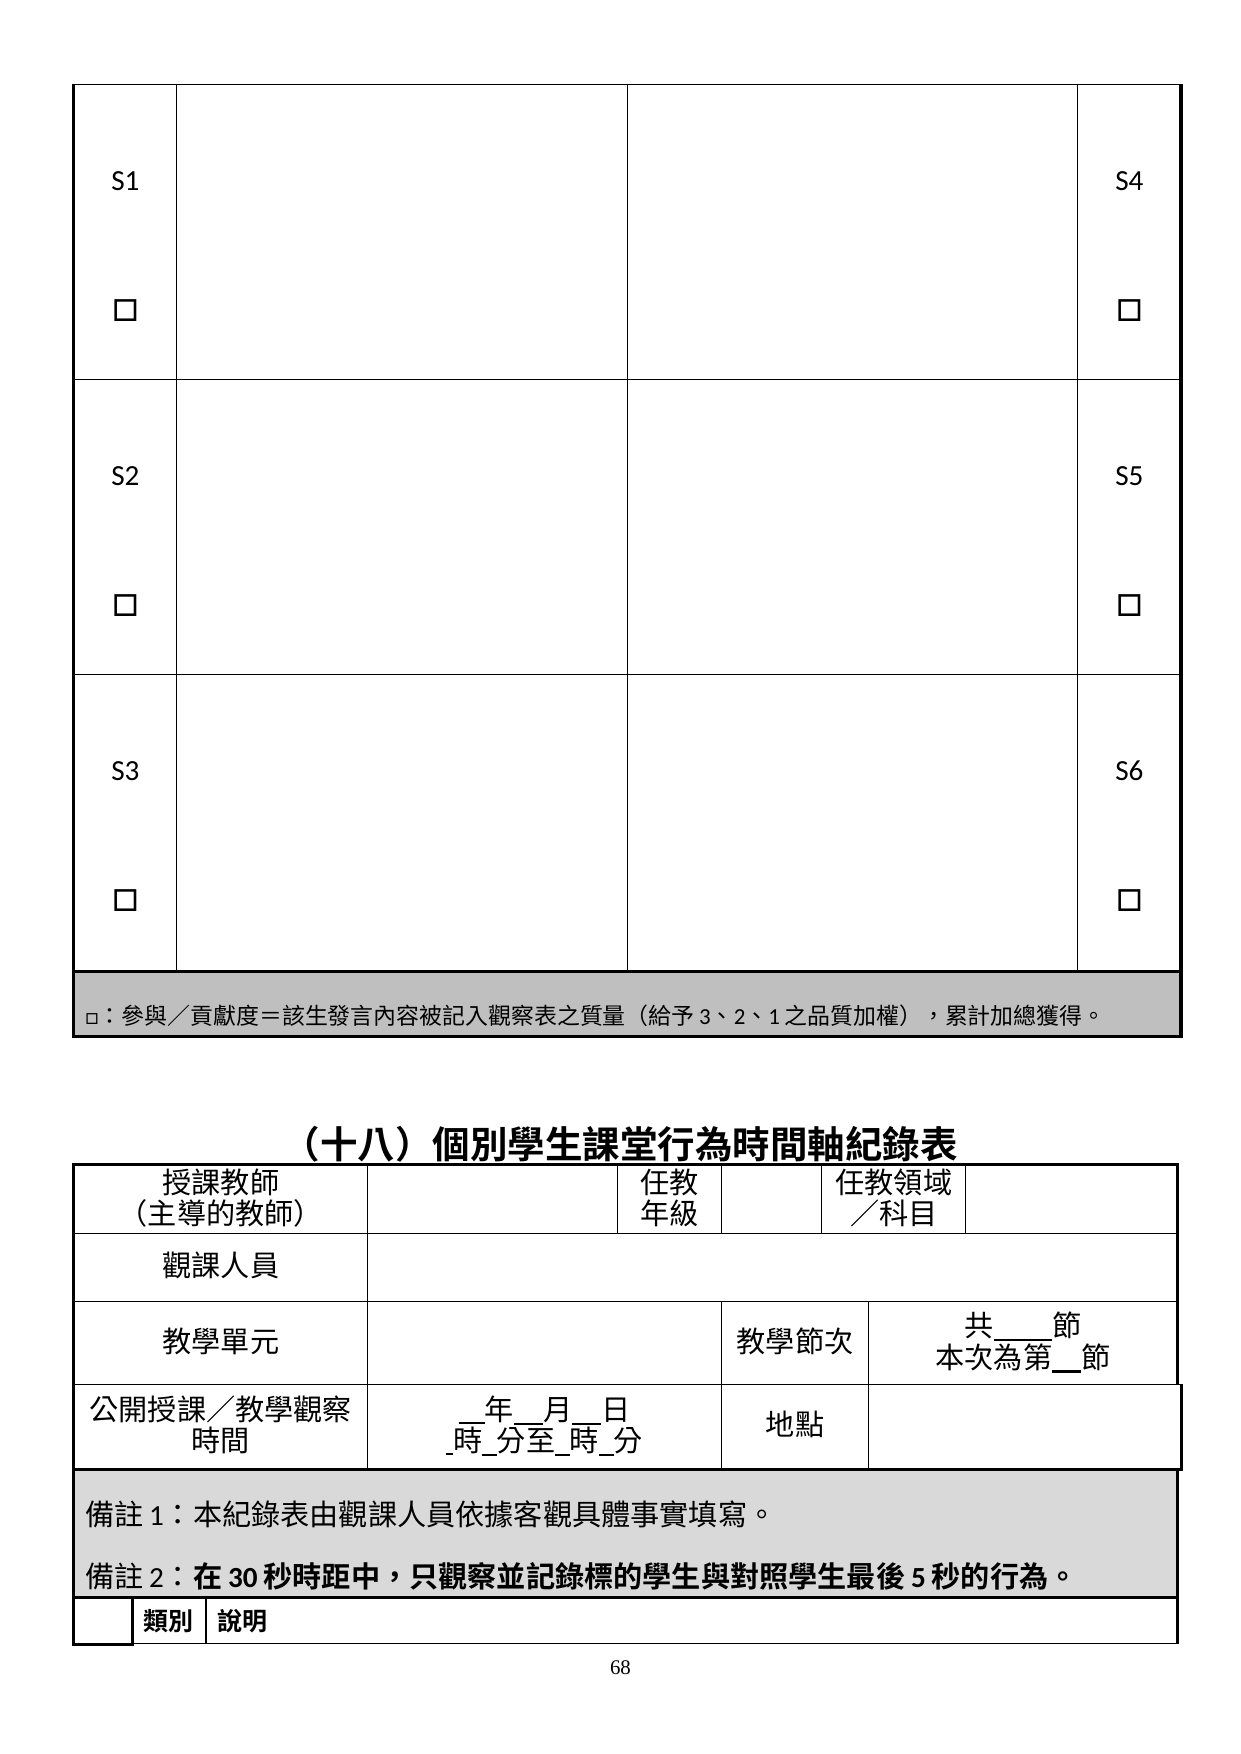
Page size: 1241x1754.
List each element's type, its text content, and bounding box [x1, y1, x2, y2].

table_header [722, 1166, 821, 1233]
table_cell 共 節 本次為第 節 [869, 1302, 1176, 1384]
table_header [368, 1166, 617, 1233]
table_cell 公開授課∕教學觀察時間 [75, 1385, 367, 1468]
table_header 授課教師 （主導的教師） [75, 1166, 367, 1233]
table_header [966, 1166, 1176, 1233]
table_cell 教學節次 [722, 1302, 868, 1384]
table_header 任教領域∕科目 [822, 1166, 965, 1233]
table_cell [177, 380, 627, 674]
table_cell 地點 [722, 1385, 868, 1468]
table_cell [628, 85, 1077, 379]
table_cell S5 □ [1078, 380, 1179, 674]
table_cell 類別 [134, 1599, 205, 1643]
table_cell [628, 675, 1077, 969]
table_cell S3 □ [75, 675, 176, 969]
table_cell 年 月 日 時 分至 時 分 [368, 1385, 721, 1468]
table_cell [869, 1385, 1180, 1468]
table_cell [177, 675, 627, 969]
table_cell [368, 1302, 721, 1384]
table_cell 教學單元 [75, 1302, 367, 1384]
table_cell S2 □ [75, 380, 176, 674]
table_cell S6 □ [1078, 675, 1179, 969]
table_cell S1 □ [75, 85, 176, 379]
table_cell [177, 85, 627, 379]
table_header 任教年級 [618, 1166, 721, 1233]
table_cell [628, 380, 1077, 674]
table_cell 說明 [207, 1599, 1176, 1643]
table_cell [75, 1599, 131, 1643]
table_cell 觀課人員 [75, 1234, 367, 1301]
table_cell □：參與∕貢獻度＝該生發言內容被記入觀察表之質量（給予3、2、1之品質加權），累計加總獲得。 [75, 973, 1179, 1035]
table_cell S4 □ [1078, 85, 1179, 379]
table_cell [368, 1234, 1176, 1301]
table_cell 備註1：本紀錄表由觀課人員依據客觀具體事實填寫。 備註2：在30秒時距中，只觀察並記錄標的學生與對照學生最後5秒的行為。 [75, 1471, 1176, 1596]
text （十八）個別學生課堂行為時間軸紀錄表 [75, 1101, 1165, 1163]
